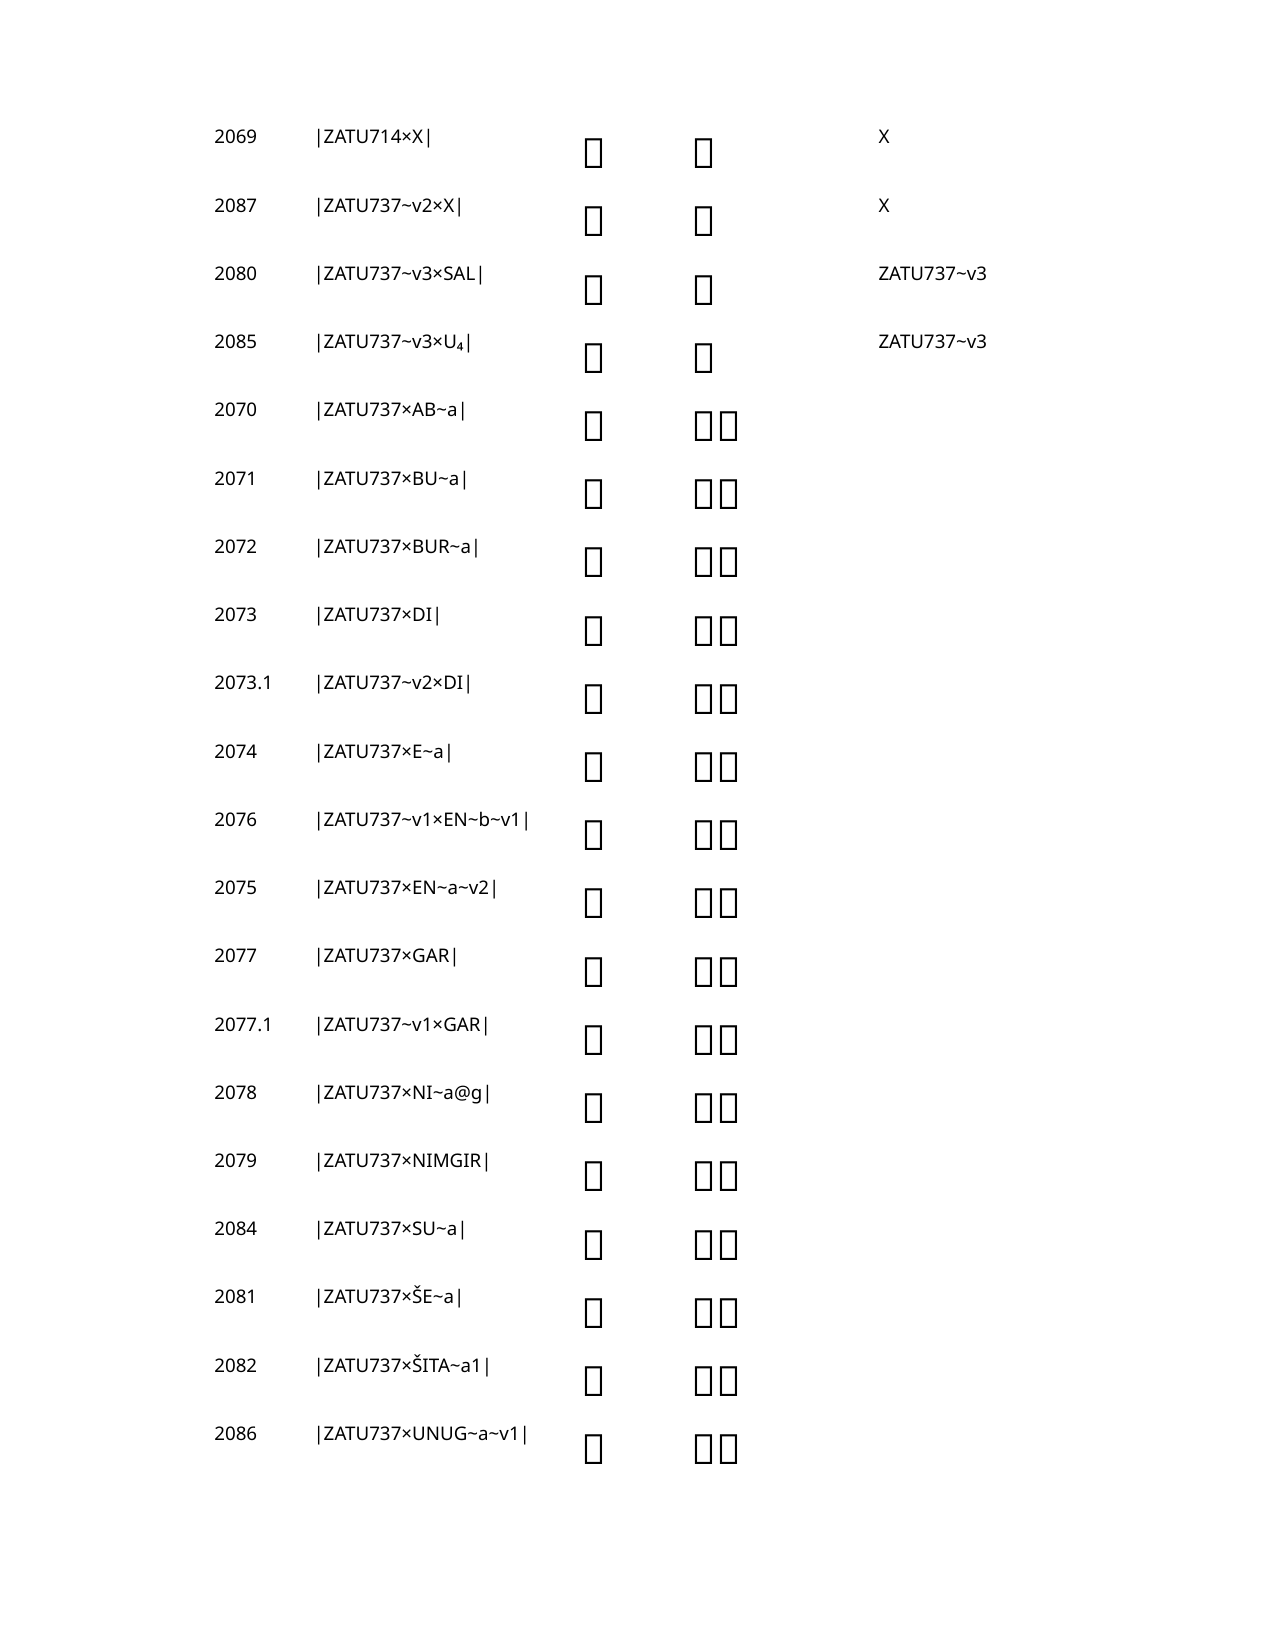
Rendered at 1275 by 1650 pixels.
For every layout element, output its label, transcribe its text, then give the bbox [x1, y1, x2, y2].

table_cell |ZATU737~v1×GAR| [308, 1005, 576, 1073]
table_cell 2073.1 [209, 664, 308, 732]
table_cell 2086 [209, 1415, 308, 1483]
table_cell 𒺷 [576, 255, 686, 323]
table_cell 2082 [209, 1346, 308, 1414]
table_cell 2080 [209, 255, 308, 323]
table_cell 𒺬 [576, 459, 686, 527]
table_cell |ZATU737×EN~a~v2| [308, 869, 576, 937]
table_cell [873, 1005, 1067, 1073]
table_cell |ZATU737×BUR~a| [308, 528, 576, 596]
table_cell [873, 459, 1067, 527]
table_cell [873, 869, 1067, 937]
table_cell [873, 664, 1067, 732]
table_cell [873, 1278, 1067, 1346]
table_cell 𒮢𒛫 [686, 391, 872, 459]
table_cell |ZATU737×SU~a| [308, 1210, 576, 1278]
table_cell 2078 [209, 1073, 308, 1142]
table_cell 𒮢𒧺 [686, 1346, 872, 1414]
table_cell [873, 596, 1067, 664]
table_cell 2072 [209, 528, 308, 596]
table_cell 2075 [209, 869, 308, 937]
table_cell [873, 528, 1067, 596]
table_cell |ZATU737×NI~a@g| [308, 1073, 576, 1142]
table_cell ZATU737~v3 [873, 255, 1067, 323]
table_cell [873, 732, 1067, 800]
table_cell 2071 [209, 459, 308, 527]
table_cell |ZATU737×ŠE~a| [308, 1278, 576, 1346]
table_cell [873, 1142, 1067, 1210]
table_cell 𒮢𒝏 [686, 459, 872, 527]
table_cell 2074 [209, 732, 308, 800]
table_cell 2087 [209, 186, 308, 254]
table_cell 𒮢𒞳 [686, 869, 872, 937]
table_cell 𒺻 [576, 1210, 686, 1278]
table_cell 2073 [209, 596, 308, 664]
table_cell 𒺸 [576, 1278, 686, 1346]
table_cell |ZATU714×X| [308, 118, 576, 186]
table_cell |ZATU737×AB~a| [308, 391, 576, 459]
table_cell |ZATU737×ŠITA~a1| [308, 1346, 576, 1414]
table_cell 𒺼 [576, 323, 686, 391]
table_cell 𒺳 [576, 937, 686, 1005]
table_cell 𒺶 [576, 1142, 686, 1210]
table_cell |ZATU737~v1×EN~b~v1| [308, 800, 576, 869]
table_cell 𒺱 [576, 869, 686, 937]
table_cell 𒺲 [576, 800, 686, 869]
table_cell 𒺾 [576, 186, 686, 254]
table_cell 𒮢𒥥 [686, 1073, 872, 1142]
table_cell [873, 800, 1067, 869]
table_cell 2084 [209, 1210, 308, 1278]
table_cell 𒺴 [576, 1005, 686, 1073]
table_cell 𒮢𒪶 [686, 1415, 872, 1483]
table_cell 𒮣𒞶 [686, 800, 872, 869]
table_cell 𒺪 [576, 118, 686, 186]
table_cell 2077 [209, 937, 308, 1005]
table_cell |ZATU737~v3×SAL| [308, 255, 576, 323]
table_cell |ZATU737×E~a| [308, 732, 576, 800]
table_cell [873, 937, 1067, 1005]
table_cell 𒮅 [686, 118, 872, 186]
table_cell 𒮢𒟷 [686, 937, 872, 1005]
table_cell 2081 [209, 1278, 308, 1346]
table_cell [873, 1346, 1067, 1414]
table_cell 𒮢𒝕 [686, 528, 872, 596]
table_cell 2070 [209, 391, 308, 459]
table_cell 𒺭 [576, 528, 686, 596]
table_cell 𒦳 [686, 255, 872, 323]
table_cell |ZATU737~v2×DI| [308, 664, 576, 732]
table_cell |ZATU737~v2×X| [308, 186, 576, 254]
table_cell [873, 391, 1067, 459]
table_cell 𒺫 [576, 391, 686, 459]
table_cell [873, 1210, 1067, 1278]
table_cell 𒺮 [576, 596, 686, 664]
table_cell 𒺵 [576, 1073, 686, 1142]
table_cell [873, 1415, 1067, 1483]
table_cell 𒺯 [576, 664, 686, 732]
table_cell 2076 [209, 800, 308, 869]
table_cell 2079 [209, 1142, 308, 1210]
table_cell [873, 1073, 1067, 1142]
table_cell |ZATU737×UNUG~a~v1| [308, 1415, 576, 1483]
table_cell 𒮢𒥭 [686, 1142, 872, 1210]
table_cell X [873, 186, 1067, 254]
table_cell 2069 [209, 118, 308, 186]
table_cell |ZATU737×GAR| [308, 937, 576, 1005]
table_cell 𒮤𒝴 [686, 664, 872, 732]
table_cell 𒮢𒝴 [686, 596, 872, 664]
table_cell |ZATU737×NIMGIR| [308, 1142, 576, 1210]
table_cell |ZATU737×DI| [308, 596, 576, 664]
table_cell 2077.1 [209, 1005, 308, 1073]
table_cell 𒮣𒟷 [686, 1005, 872, 1073]
table_cell 𒮤 [686, 186, 872, 254]
table_cell 2085 [209, 323, 308, 391]
table_cell 𒺽 [576, 1415, 686, 1483]
table_cell |ZATU737×BU~a| [308, 459, 576, 527]
table_cell 𒮢𒧖 [686, 1278, 872, 1346]
table_cell 𒺰 [576, 732, 686, 800]
table_cell |ZATU737~v3×U₄| [308, 323, 576, 391]
table_cell 𒮢𒞥 [686, 732, 872, 800]
table_cell X [873, 118, 1067, 186]
table_cell 𒮢𒨼 [686, 1210, 872, 1278]
table_cell 𒺹 [576, 1346, 686, 1414]
table_cell ZATU737~v3 [873, 323, 1067, 391]
table_cell 𒪏 [686, 323, 872, 391]
